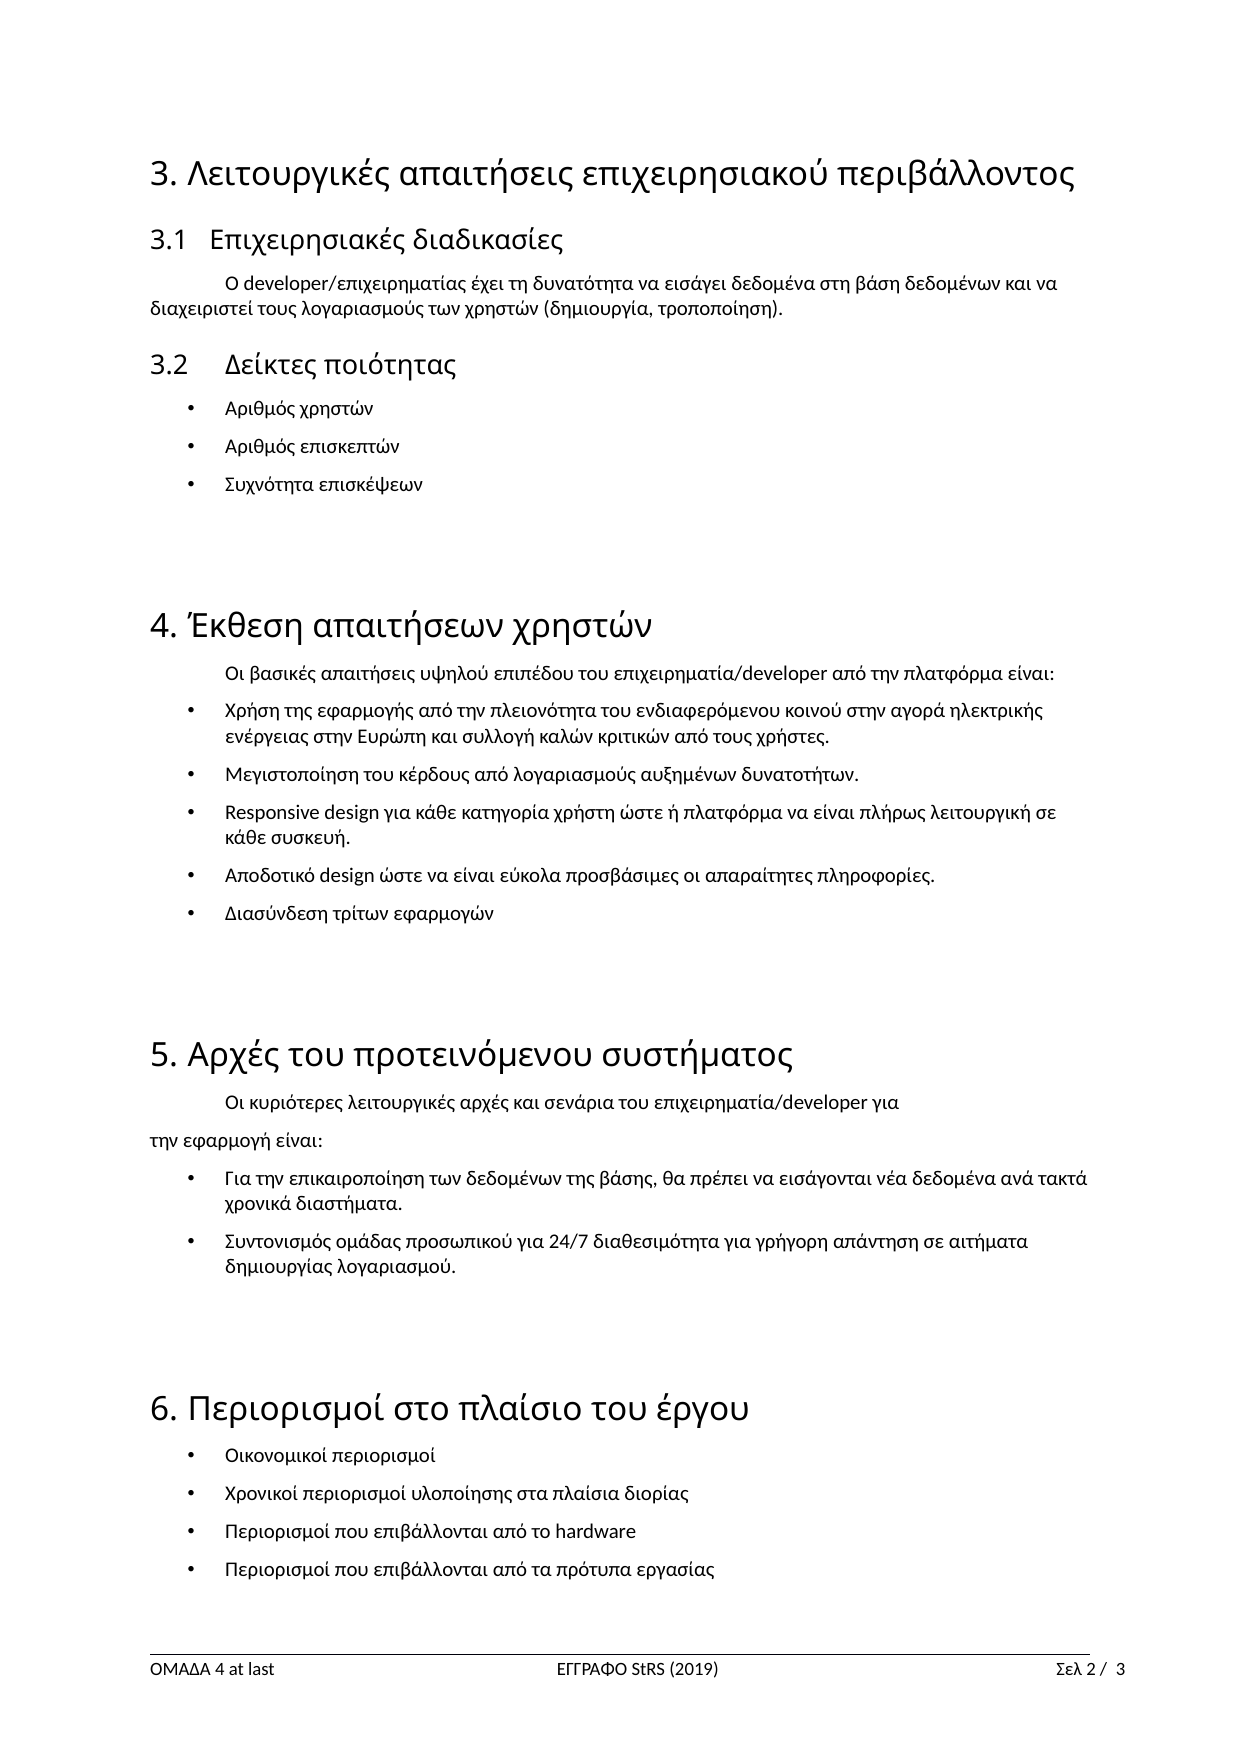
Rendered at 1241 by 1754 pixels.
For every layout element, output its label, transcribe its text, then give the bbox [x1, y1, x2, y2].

list Χρήση της εφαρμογής από την πλειονότητα του ενδιαφερόμενου κοινού στην αγορά ηλεκτρικής ενέργειας στην Ευρώπη και συλλογή καλών κριτικών από τους χρήστες. [187, 698, 1090, 748]
subtitle Αρχές του προτεινόμενου συστήματος [150, 1031, 1090, 1076]
list Χρονικοί περιορισμοί υλοποίησης στα πλαίσια διορίας [187, 1480, 1090, 1506]
text Οι βασικές απαιτήσεις υψηλού επιπέδου του επιχειρηματία/developer από την πλατφόρμα είναι: [150, 660, 1090, 685]
subtitle 3.2 Δείκτες ποιότητας [150, 346, 1090, 382]
subtitle Λειτουργικές απαιτήσεις επιχειρησιακού περιβάλλοντος [150, 150, 1090, 195]
text Ο developer/επιχειρηματίας έχει τη δυνατότητα να εισάγει δεδομένα στη βάση δεδομένων και να διαχειριστεί τους λογαριασμούς των χρηστών (δημιουργία, τροποποίηση). [150, 270, 1090, 321]
list Διασύνδεση τρίτων εφαρμογών [187, 900, 1090, 926]
list Περιορισμοί που επιβάλλονται από το hardware [187, 1518, 1090, 1544]
subtitle Έκθεση απαιτήσεων χρηστών [150, 602, 1090, 647]
list Για την επικαιροποίηση των δεδομένων της βάσης, θα πρέπει να εισάγονται νέα δεδομένα ανά τακτά χρονικά διαστήματα. [187, 1165, 1090, 1216]
text Οι κυριότερες λειτουργικές αρχές και σενάρια του επιχειρηματία/developer για [150, 1089, 1090, 1114]
list Αριθμός επισκεπτών [187, 433, 1090, 458]
list Περιορισμοί που επιβάλλονται από τα πρότυπα εργασίας [187, 1556, 1090, 1582]
list Μεγιστοποίηση του κέρδους από λογαριασμούς αυξημένων δυνατοτήτων. [187, 761, 1090, 786]
text την εφαρμογή είναι: [150, 1127, 1090, 1152]
list Συντονισμός ομάδας προσωπικού για 24/7 διαθεσιμότητα για γρήγορη απάντηση σε αιτήματα δημιουργίας λογαριασμού. [187, 1228, 1090, 1279]
list Αριθμός χρηστών [187, 395, 1090, 420]
list Responsive design για κάθε κατηγορία χρήστη ώστε ή πλατφόρμα να είναι πλήρως λειτουργική σε κάθε συσκευή. [187, 799, 1090, 850]
subtitle Περιορισμοί στο πλαίσιο του έργου [150, 1384, 1090, 1430]
list Οικονομικοί περιορισμοί [187, 1442, 1090, 1468]
subtitle 3.1 Επιχειρησιακές διαδικασίες [150, 220, 1090, 257]
list Συχνότητα επισκέψεων [187, 471, 1090, 496]
list Αποδοτικό design ώστε να είναι εύκολα προσβάσιμες οι απαραίτητες πληροφορίες. [187, 862, 1090, 888]
